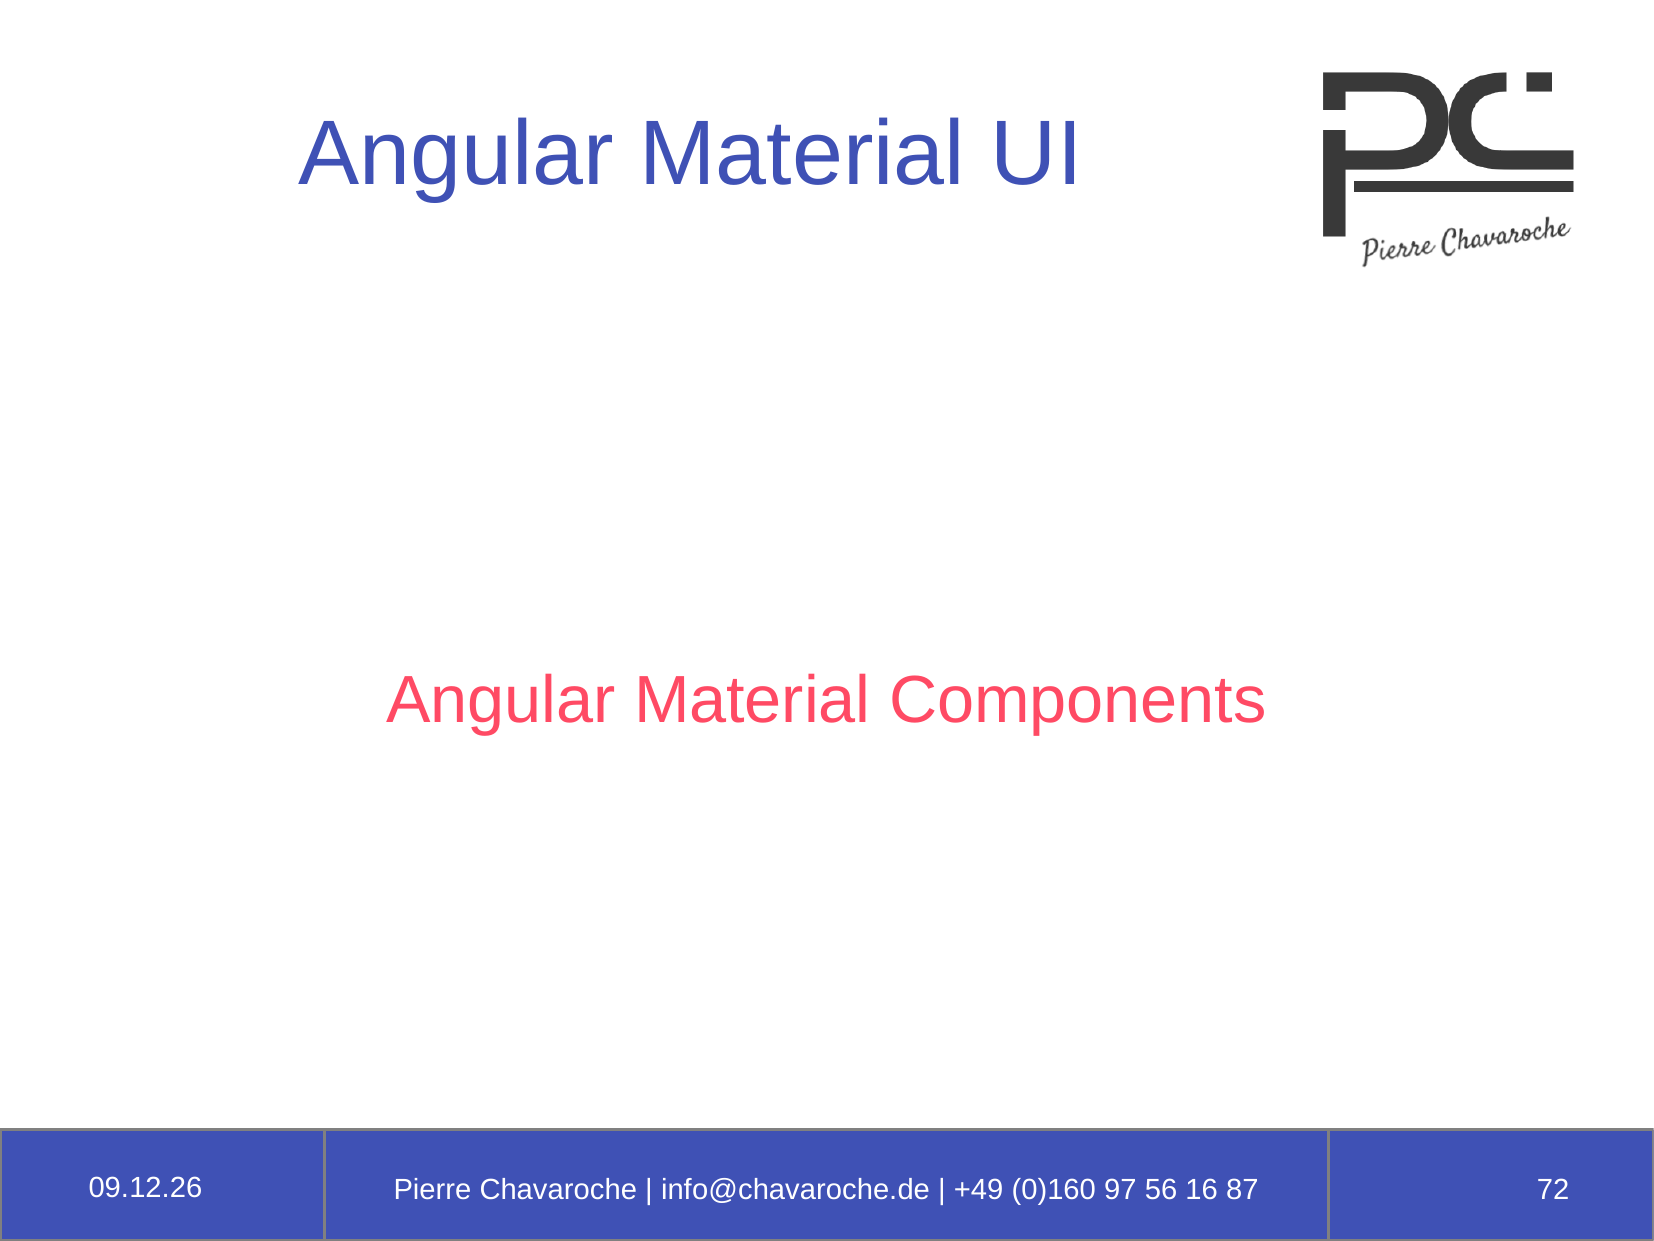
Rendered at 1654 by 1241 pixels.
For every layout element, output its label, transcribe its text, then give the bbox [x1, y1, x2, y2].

title Angular Material UI [82, 49, 1300, 257]
subtitle Angular Material Components [82, 290, 1571, 1109]
picture [1307, 29, 1589, 311]
